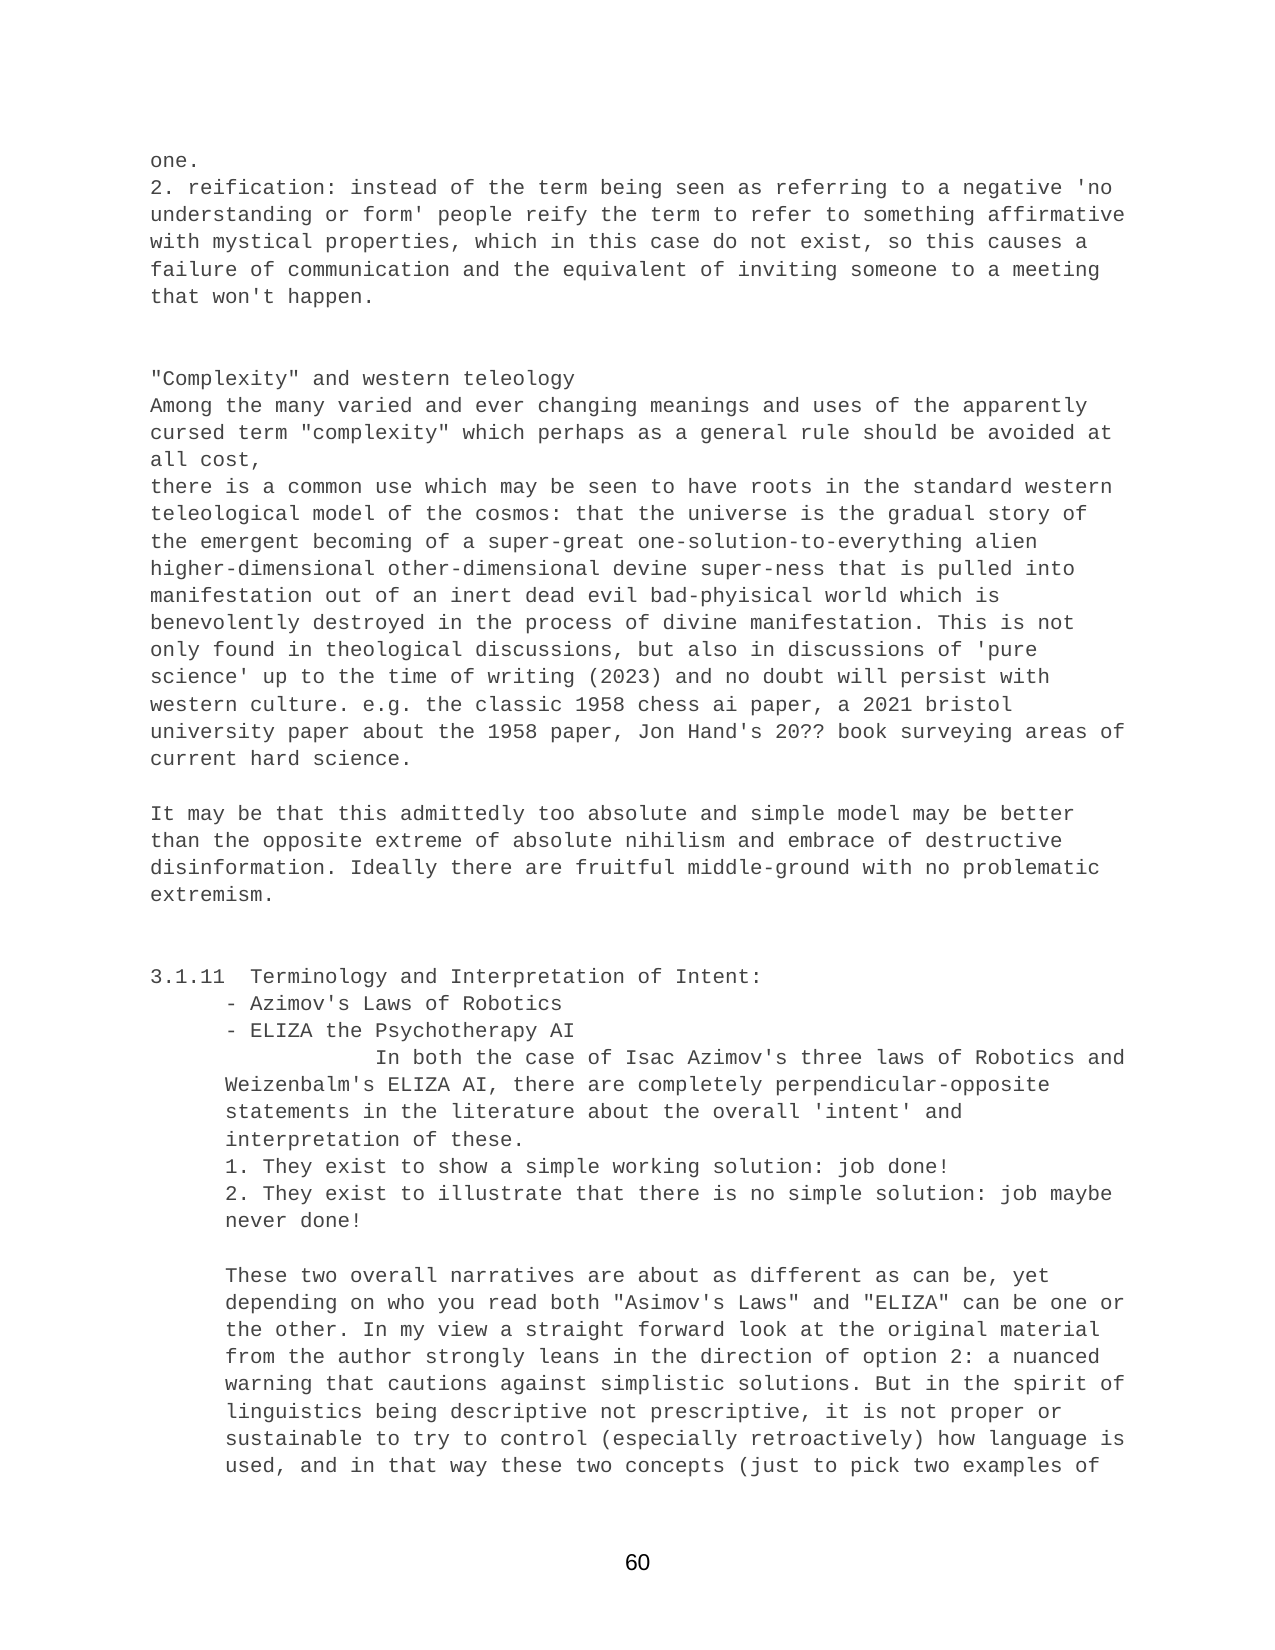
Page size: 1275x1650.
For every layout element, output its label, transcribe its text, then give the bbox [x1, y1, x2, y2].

text 2. They exist to illustrate that there is no simple solution: job maybe never done! [225, 1183, 1125, 1234]
text These two overall narratives are about as different as can be, yet depending on who you read both "Asimov's Laws" and "ELIZA" can be one or the other. In my view a straight forward look at the original material from the author strongly leans in the direction of option 2: a nuanced warning that cautions against simplistic solutions. But in the spirit of linguistics being descriptive not prescriptive, it is not proper or sustainable to try to control (especially retroactively) how language is used, and in that way these two concepts (just to pick two examples of [225, 1265, 1125, 1479]
text - Azimov's Laws of Robotics [225, 993, 1125, 1016]
text there is a common use which may be seen to have roots in the standard western teleological model of the cosmos: that the universe is the gradual story of the emergent becoming of a super-great one-solution-to-everything alien higher-dimensional other-dimensional devine super-ness that is pulled into manifestation out of an inert dead evil bad-phyisical world which is benevolently destroyed in the process of divine manifestation. This is not only found in theological discussions, but also in discussions of 'pure science' up to the time of writing (2023) and no doubt will persist with western culture. e.g. the classic 1958 chess ai paper, a 2021 bristol university paper about the 1958 paper, Jon Hand's 20?? book surveying areas of current hard science. [150, 476, 1125, 772]
text 3.1.11 Terminology and Interpretation of Intent: [150, 966, 1125, 989]
text "Complexity" and western teleology [150, 367, 1125, 391]
text 1. They exist to show a simple working solution: job done! [225, 1156, 1125, 1179]
text It may be that this admittedly too absolute and simple model may be better than the opposite extreme of absolute nihilism and embrace of destructive disinformation. Ideally there are fruitful middle-ground with no problematic extremism. [150, 802, 1125, 908]
text - ELIZA the Psychotherapy AI [225, 1020, 1125, 1044]
text Among the many varied and ever changing meanings and uses of the apparently cursed term "complexity" which perhaps as a general rule should be avoided at all cost, [150, 395, 1125, 473]
text one. [150, 150, 1125, 174]
text 2. reification: instead of the term being seen as referring to a negative 'no understanding or form' people reify the term to refer to something affirmative with mystical properties, which in this case do not exist, so this causes a failure of communication and the equivalent of inviting someone to a meeting that won't happen. [150, 177, 1125, 309]
text In both the case of Isac Azimov's three laws of Robotics and Weizenbalm's ELIZA AI, there are completely perpendicular-opposite statements in the literature about the overall 'intent' and interpretation of these. [225, 1047, 1125, 1152]
